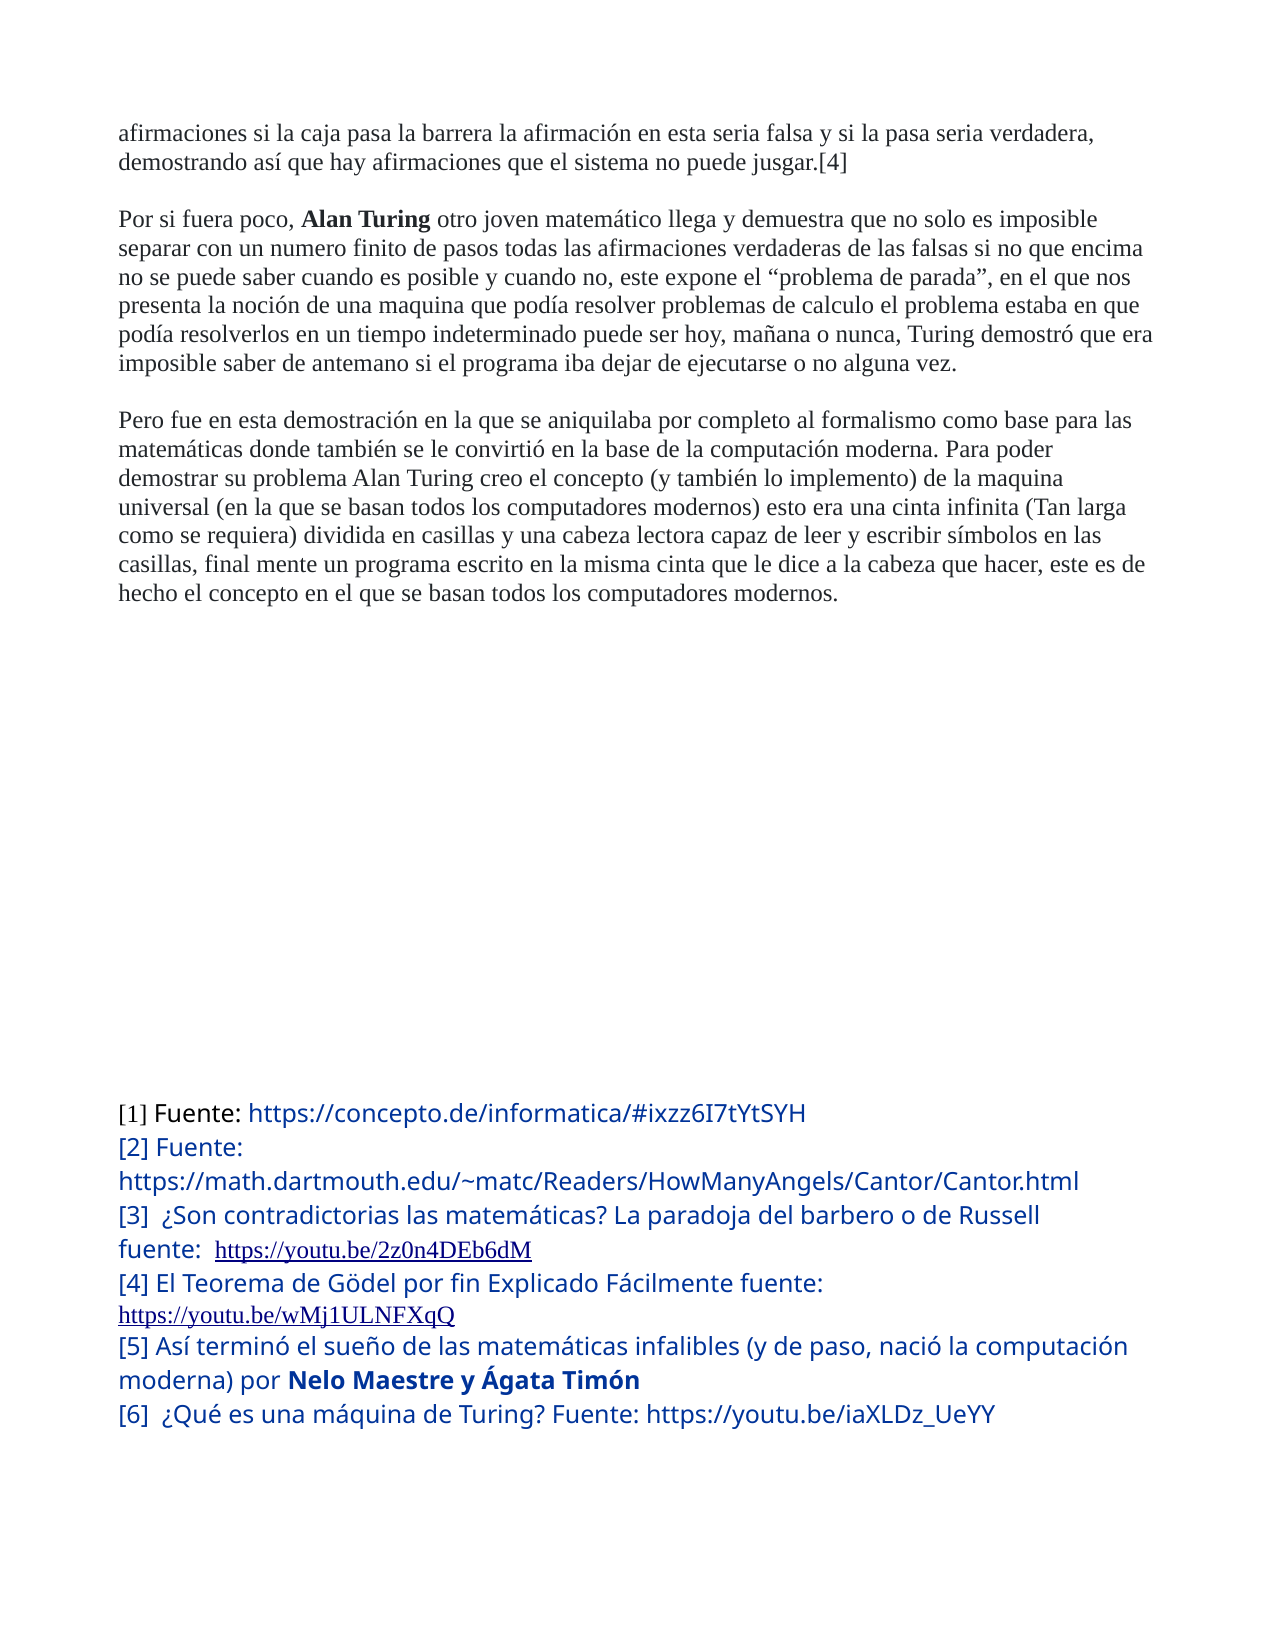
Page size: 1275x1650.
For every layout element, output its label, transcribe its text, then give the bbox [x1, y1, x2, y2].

text [4] El Teorema de Gödel por fin Explicado Fácilmente fuente: https://youtu.be/wMj1ULNFXqQ [118, 1266, 1157, 1329]
text afirmaciones si la caja pasa la barrera la afirmación en esta seria falsa y si la pasa seria verdadera, demostrando así que hay afirmaciones que el sistema no puede jusgar.[4] [118, 118, 1157, 176]
text [3] ¿Son contradictorias las matemáticas? La paradoja del barbero o de Russell [118, 1198, 1157, 1232]
text [1] Fuente: https://concepto.de/informatica/#ixzz6I7tYtSYH [118, 1096, 1157, 1130]
text fuente: https://youtu.be/2z0n4DEb6dM [118, 1232, 1157, 1266]
text Pero fue en esta demostración en la que se aniquilaba por completo al formalismo como base para las matemáticas donde también se le convirtió en la base de la computación moderna. Para poder demostrar su problema Alan Turing creo el concepto (y también lo implemento) de la maquina universal (en la que se basan todos los computadores modernos) esto era una cinta infinita (Tan larga como se requiera) dividida en casillas y una cabeza lectora capaz de leer y escribir símbolos en las casillas, final mente un programa escrito en la misma cinta que le dice a la cabeza que hacer, este es de hecho el concepto en el que se basan todos los computadores modernos. [118, 406, 1157, 607]
text [2] Fuente: https://math.dartmouth.edu/~matc/Readers/HowManyAngels/Cantor/Cantor.html [118, 1130, 1157, 1198]
text Por si fuera poco, Alan Turing otro joven matemático llega y demuestra que no solo es imposible separar con un numero finito de pasos todas las afirmaciones verdaderas de las falsas si no que encima no se puede saber cuando es posible y cuando no, este expone el “problema de parada”, en el que nos presenta la noción de una maquina que podía resolver problemas de calculo el problema estaba en que podía resolverlos en un tiempo indeterminado puede ser hoy, mañana o nunca, Turing demostró que era imposible saber de antemano si el programa iba dejar de ejecutarse o no alguna vez. [118, 204, 1157, 377]
text [5] Así terminó el sueño de las matemáticas infalibles (y de paso, nació la computación moderna) por Nelo Maestre y Ágata Timón [118, 1329, 1157, 1397]
text [6] ¿Qué es una máquina de Turing? Fuente: https://youtu.be/iaXLDz_UeYY [118, 1397, 1157, 1431]
